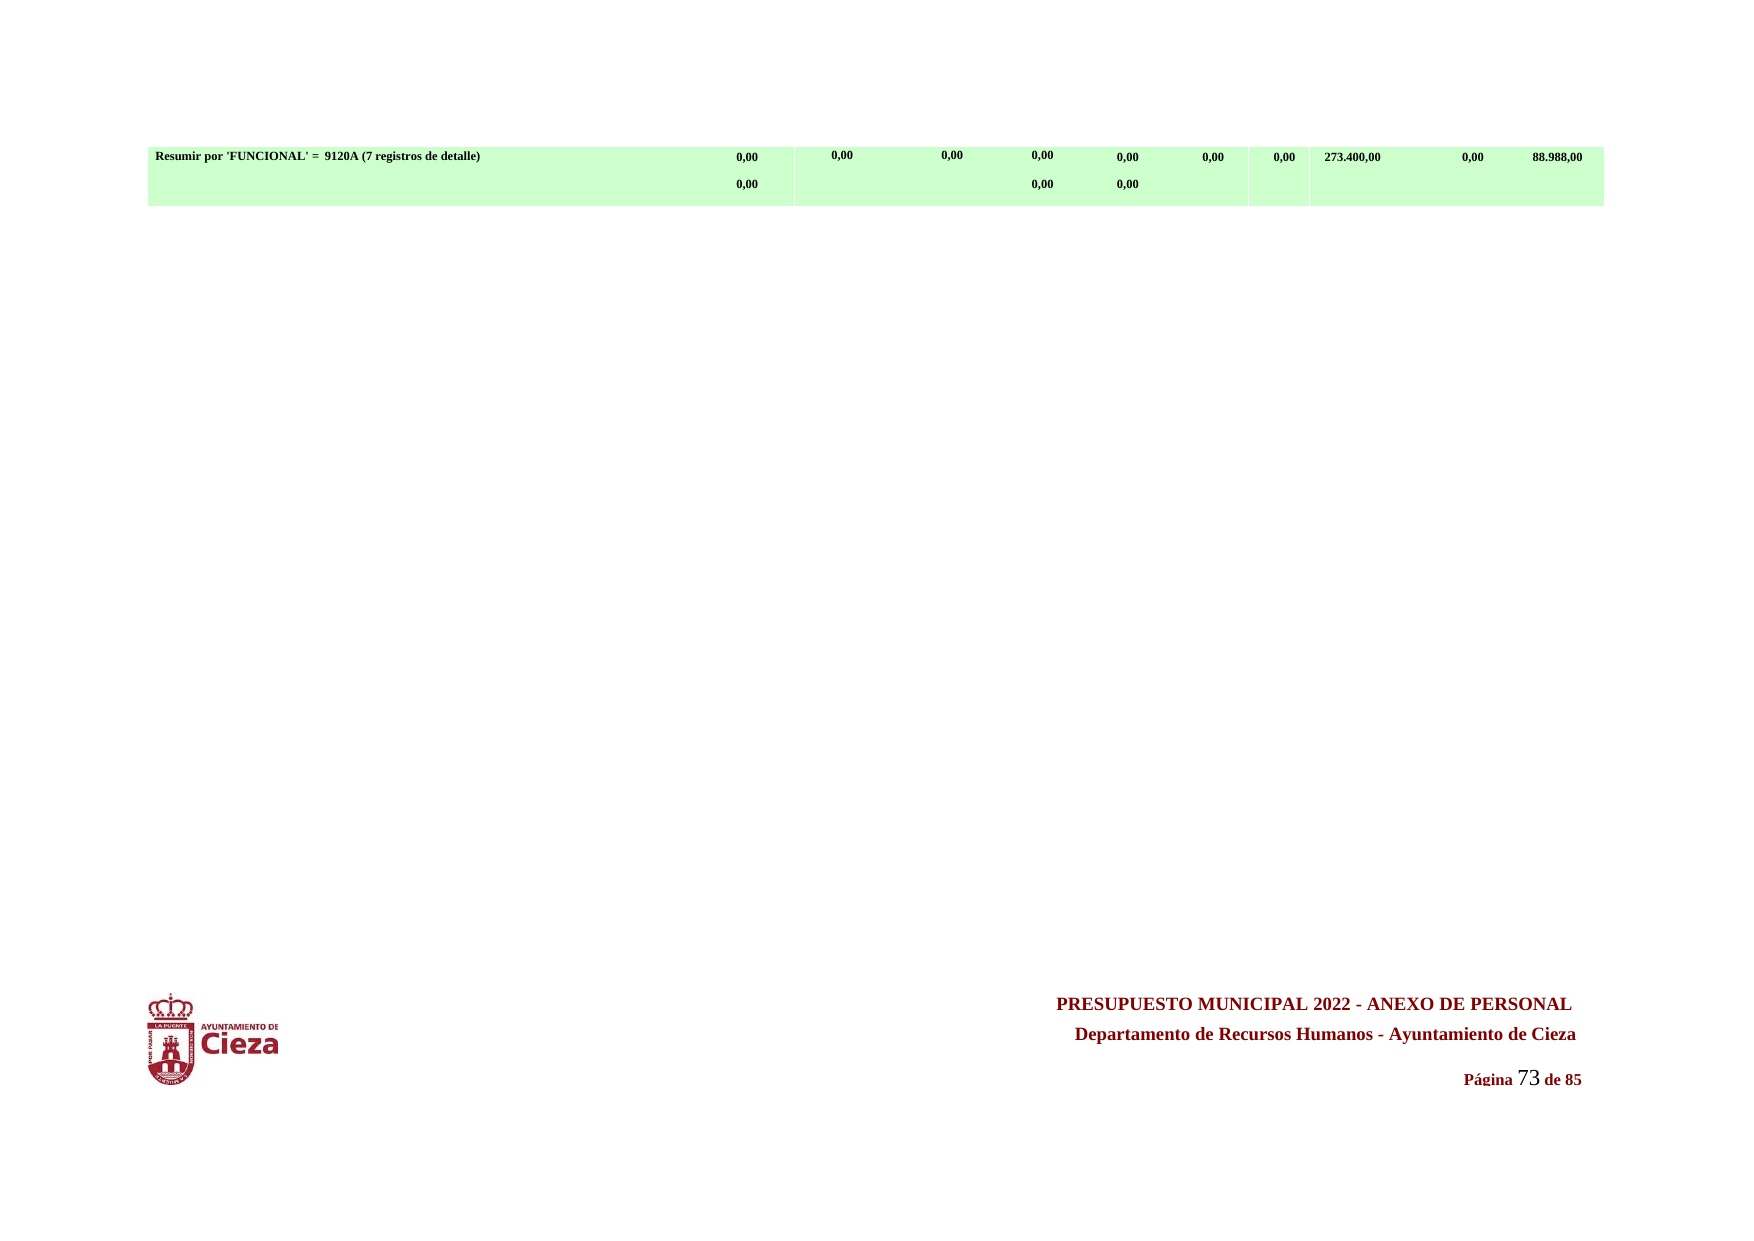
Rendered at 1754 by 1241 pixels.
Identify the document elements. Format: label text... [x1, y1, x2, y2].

table_cell 0,00 [148, 171, 794, 206]
table_header 0,00 [997, 147, 1085, 171]
table_header 273.400,00 [1310, 147, 1420, 171]
table_cell [1420, 171, 1508, 206]
table_cell 0,00 [997, 171, 1085, 206]
table_header 0,00 [795, 147, 897, 171]
table_header 0,00 [1085, 147, 1170, 171]
table_header 0,00 [1249, 147, 1309, 171]
table_cell [1310, 171, 1420, 206]
table_header 0,00 [1420, 147, 1508, 171]
table_header Resumir por 'FUNCIONAL' = 9120A (7 registros de detalle) 0,00 [148, 147, 794, 171]
table_cell [1508, 171, 1604, 206]
table_header 0,00 [897, 147, 997, 171]
table_cell [1249, 171, 1309, 206]
picture [147, 992, 279, 1085]
table_cell 0,00 [1085, 171, 1170, 206]
table_header 88.988,00 [1508, 147, 1604, 171]
table_header 0,00 [1170, 147, 1248, 171]
table_cell [795, 171, 897, 206]
table_cell [897, 171, 997, 206]
table_cell [1170, 171, 1248, 206]
